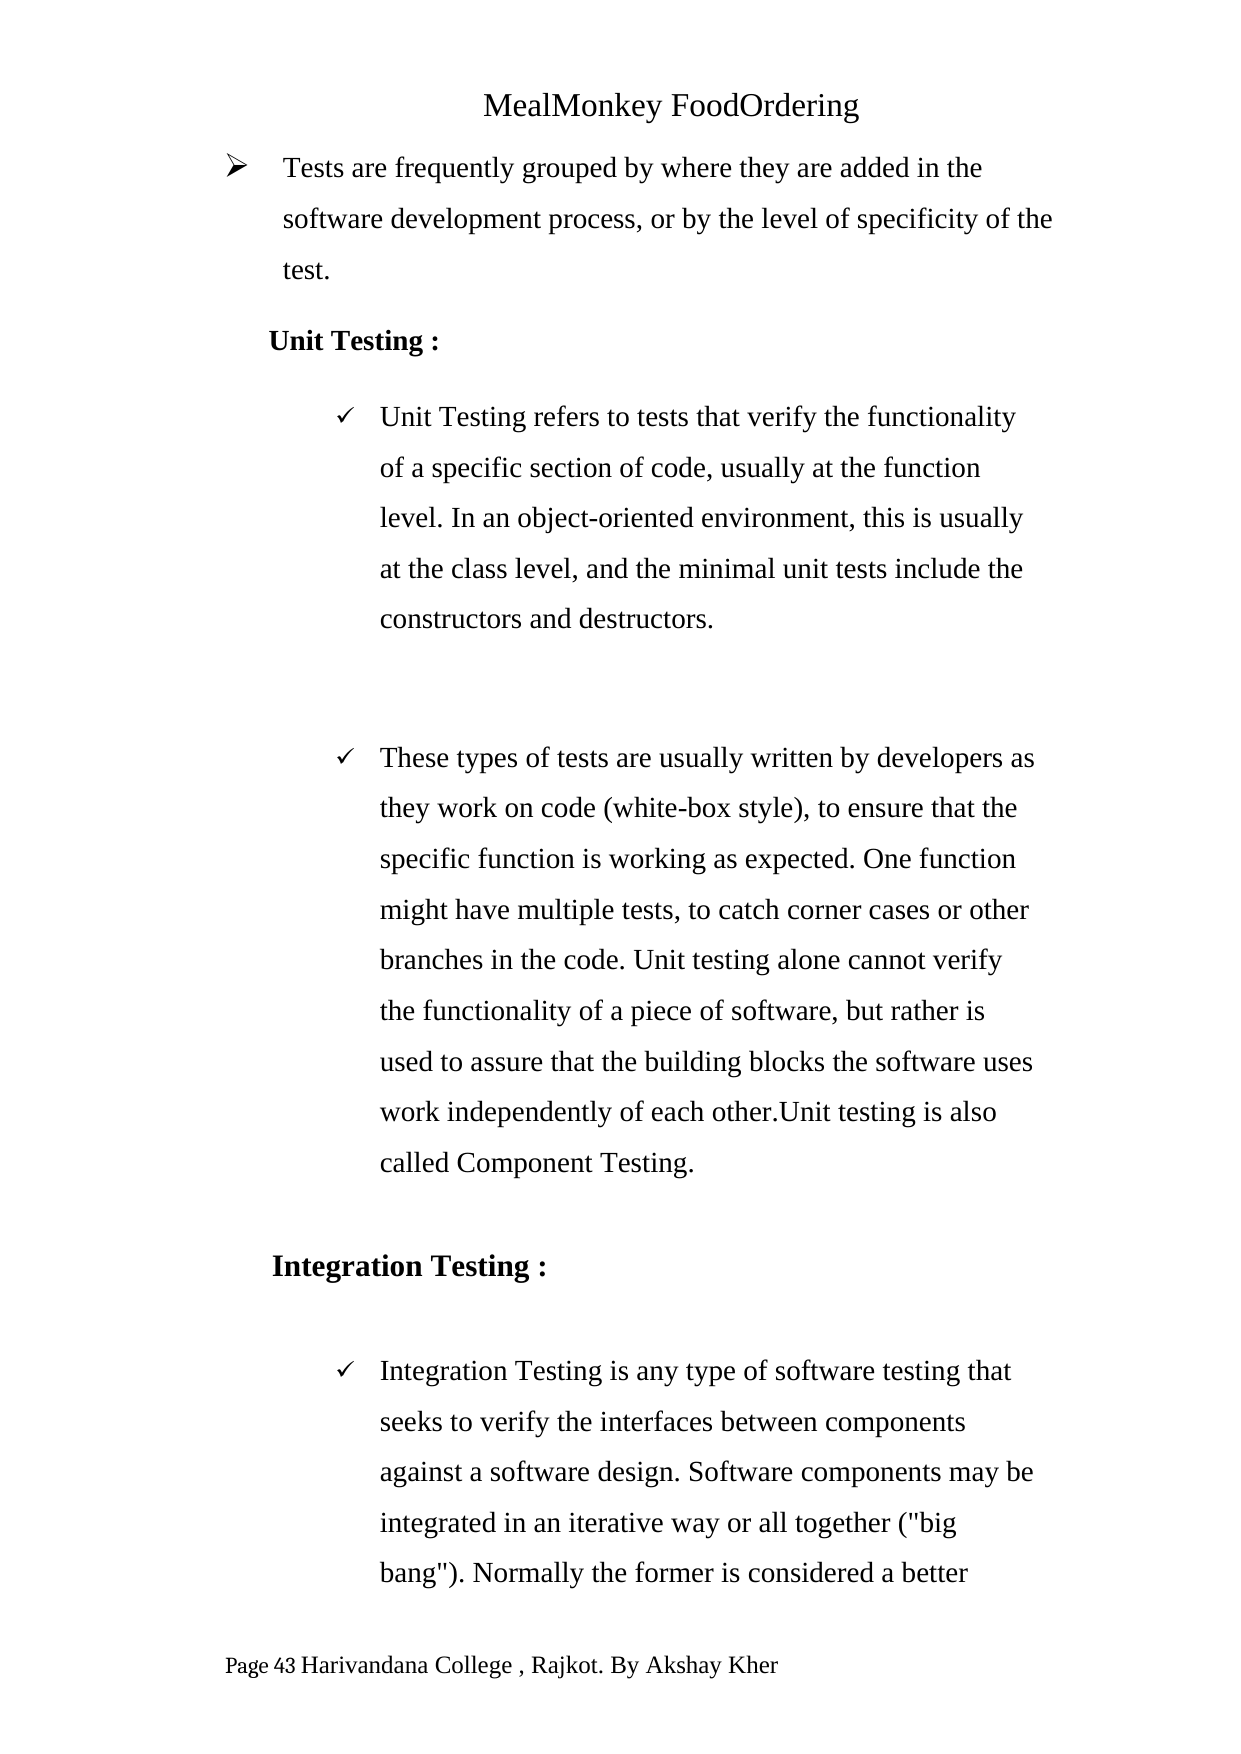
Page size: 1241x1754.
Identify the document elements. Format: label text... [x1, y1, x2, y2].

list These types of tests are usually written by developers as they work on code (white-box style), to ensure that the specific function is working as expected. One function might have multiple tests, to catch corner cases or other branches in the code. Unit testing alone cannot verify the functionality of a piece of software, but rather is used to assure that the building blocks the software uses work independently of each other.Unit testing is also called Component Testing. [335, 740, 1044, 1178]
text Unit Testing : [150, 323, 1090, 357]
list Tests are frequently grouped by where they are added in the software development process, or by the level of specificity of the test. [223, 150, 1087, 286]
list Integration Testing is any type of software testing that seeks to verify the interfaces between components against a software design. Software components may be integrated in an iterative way or all together ("big bang"). Normally the former is considered a better [335, 1353, 1044, 1589]
list Integration Testing : [150, 1247, 1044, 1283]
list Unit Testing refers to tests that verify the functionality of a specific section of code, usually at the function level. In an object-oriented environment, this is usually at the class level, and the minimal unit tests include the constructors and destructors. [335, 399, 1044, 635]
